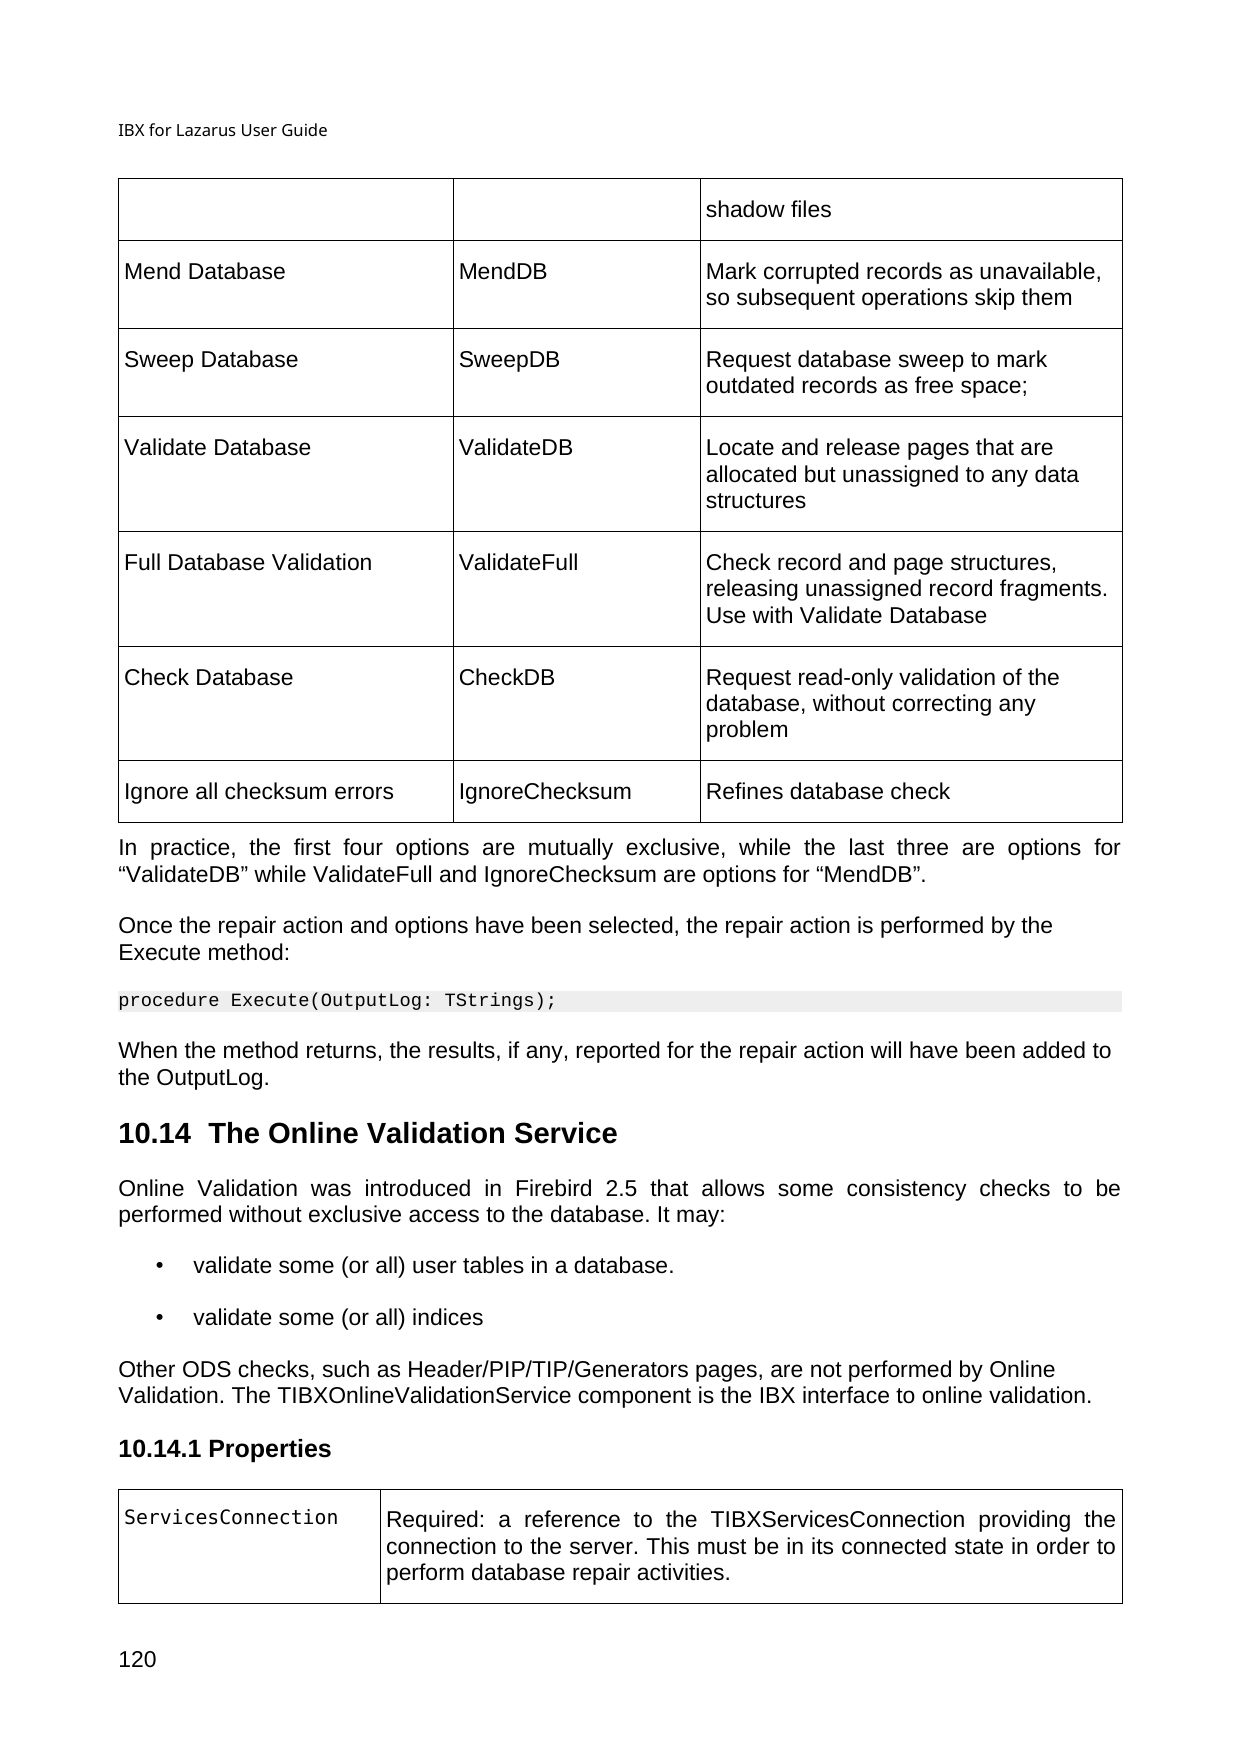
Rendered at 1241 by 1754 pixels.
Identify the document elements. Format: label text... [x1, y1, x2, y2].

text In practice, the first four options are mutually exclusive, while the last three are options for “ValidateDB” while ValidateFull and IgnoreChecksum are options for “MendDB”. [118, 834, 1122, 887]
table_cell Check record and page structures, releasing unassigned record fragments. Use with Validate Database [701, 532, 1122, 646]
table_cell Request database sweep to mark outdated records as free space; [701, 329, 1122, 416]
table_cell Validate Database [119, 417, 453, 531]
table_cell Full Database Validation [119, 532, 453, 646]
subtitle The Online Validation Service [118, 1116, 1122, 1149]
table_cell SweepDB [454, 329, 700, 416]
table_cell Mend Database [119, 241, 453, 328]
list validate some (or all) user tables in a database. [156, 1252, 1122, 1279]
table_header ServicesConnection [119, 1490, 380, 1603]
table_cell MendDB [454, 241, 700, 328]
text Online Validation was introduced in Firebird 2.5 that allows some consistency checks to be performed without exclusive access to the database. It may: [118, 1175, 1122, 1227]
table_cell Mark corrupted records as unavailable, so subsequent operations skip them [701, 241, 1122, 328]
table_cell [454, 179, 700, 240]
text Other ODS checks, such as Header/PIP/TIP/Generators pages, are not performed by Online Validation. The TIBXOnlineValidationService component is the IBX interface to online validation. [118, 1356, 1122, 1409]
table_cell CheckDB [454, 647, 700, 760]
subtitle Properties [118, 1434, 1122, 1463]
table_cell Locate and release pages that are allocated but unassigned to any data structures [701, 417, 1122, 531]
table_cell Ignore all checksum errors [119, 761, 453, 822]
table_cell Sweep Database [119, 329, 453, 416]
table_cell ValidateDB [454, 417, 700, 531]
text Once the repair action and options have been selected, the repair action is performed by the Execute method: [118, 912, 1122, 965]
table_cell IgnoreChecksum [454, 761, 700, 822]
text When the method returns, the results, if any, reported for the repair action will have been added to the OutputLog. [118, 1037, 1122, 1090]
text procedure Execute(OutputLog: TStrings); [118, 991, 1122, 1012]
table_cell ValidateFull [454, 532, 700, 646]
table_cell Check Database [119, 647, 453, 760]
list validate some (or all) indices [156, 1304, 1122, 1331]
table_cell Refines database check [701, 761, 1122, 822]
table_cell [119, 179, 453, 240]
table_header Required: a reference to the TIBXServicesConnection providing the connection to the server. This must be in its connected state in order to perform database repair activities. [381, 1490, 1122, 1603]
table_cell shadow files [701, 179, 1122, 240]
table_cell Request read-only validation of the database, without correcting any problem [701, 647, 1122, 760]
